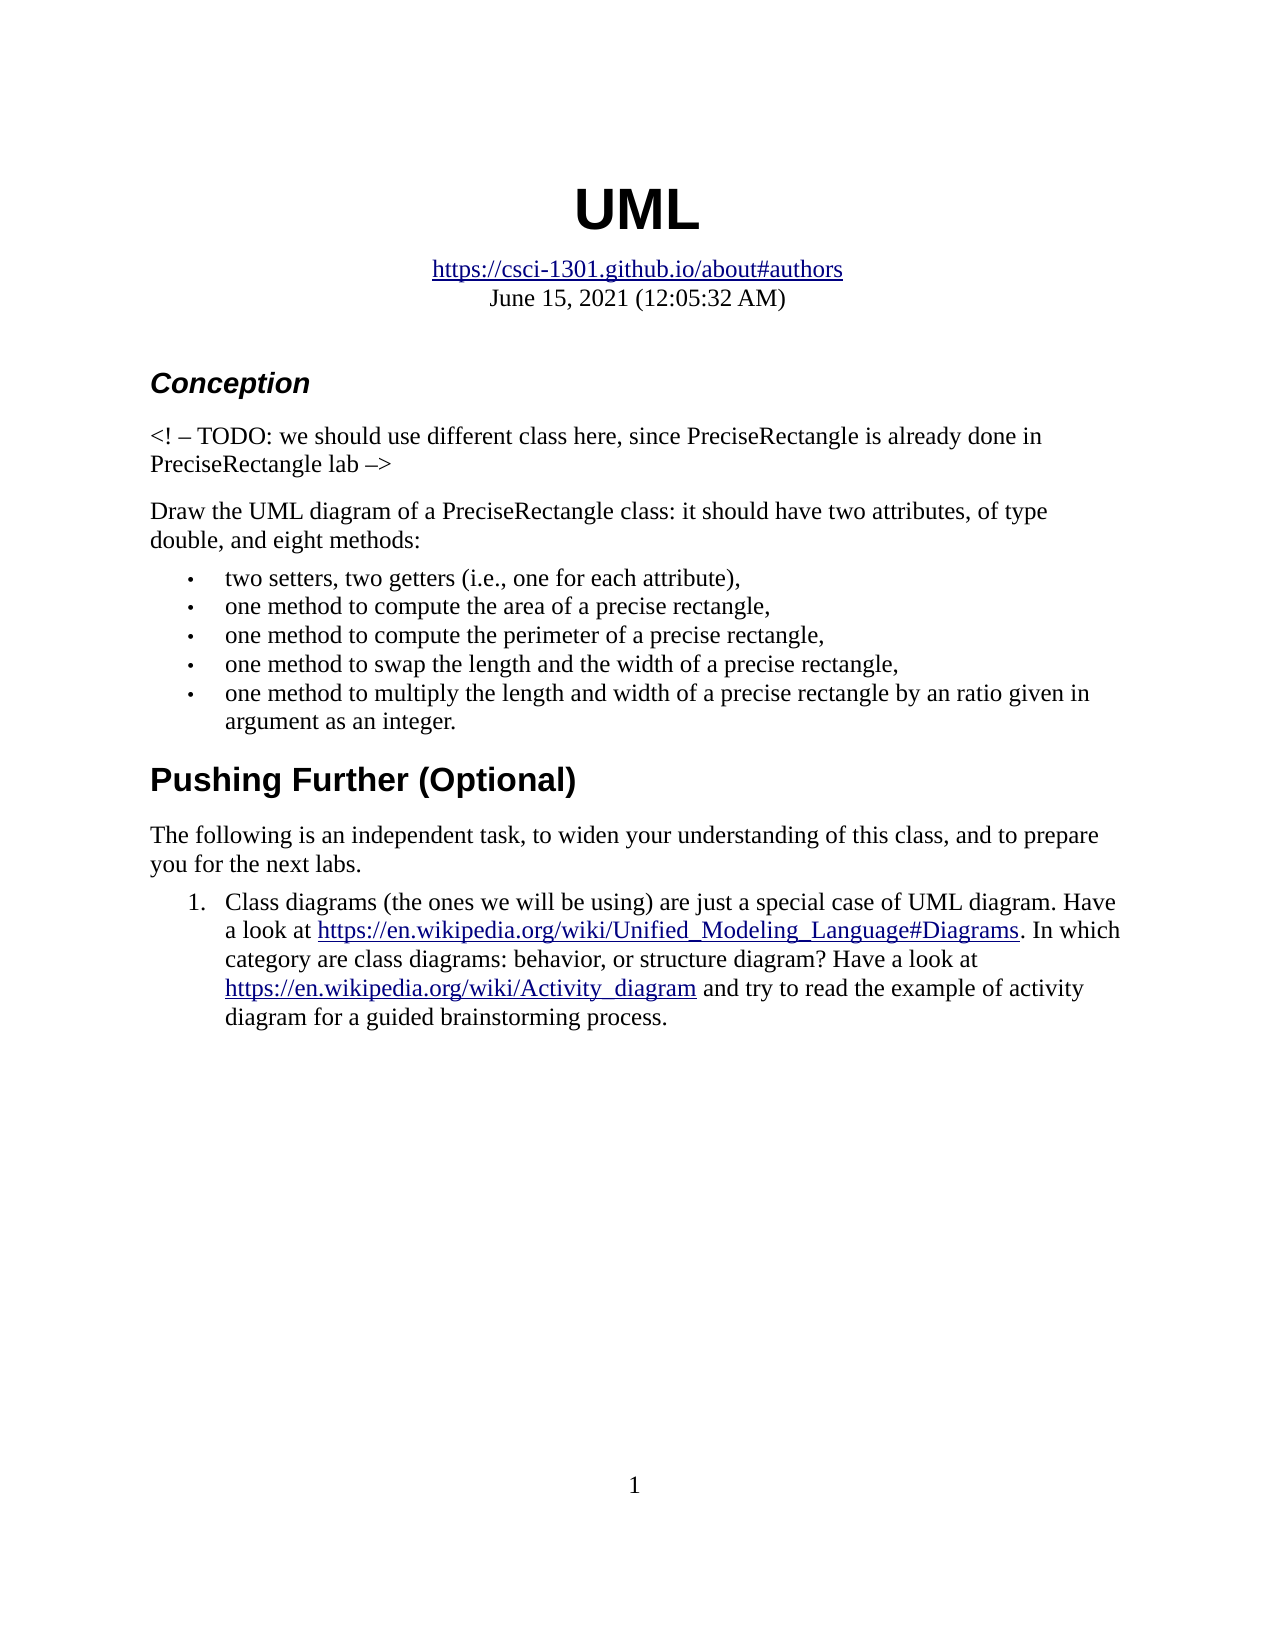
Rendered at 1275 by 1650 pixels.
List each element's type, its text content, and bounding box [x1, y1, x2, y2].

title UML [150, 175, 1125, 242]
list one method to swap the length and the width of a precise rectangle, [187, 649, 1125, 678]
text June 15, 2021 (12:05:32 AM) [150, 283, 1125, 312]
text https://csci-1301.github.io/about#authors [150, 254, 1125, 283]
subtitle Conception [150, 366, 1125, 399]
text Draw the UML diagram of a PreciseRectangle class: it should have two attributes, of type double, and eight methods: [150, 496, 1125, 554]
list one method to compute the perimeter of a precise rectangle, [187, 620, 1125, 649]
text The following is an independent task, to widen your understanding of this class, and to prepare you for the next labs. [150, 820, 1125, 878]
subtitle Pushing Further (Optional) [150, 760, 1125, 799]
list Class diagrams (the ones we will be using) are just a special case of UML diagram. Have a look at https://en.wikipedia.org/wiki/Unified_Modeling_Language#Diagrams. In which category are class diagrams: behavior, or structure diagram? Have a look at https://en.wikipedia.org/wiki/Activity_diagram and try to read the example of activity diagram for a guided brainstorming process. [187, 887, 1125, 1031]
list one method to compute the area of a precise rectangle, [187, 591, 1125, 620]
text <! – TODO: we should use different class here, since PreciseRectangle is already done in PreciseRectangle lab –> [150, 421, 1125, 478]
list one method to multiply the length and width of a precise rectangle by an ratio given in argument as an integer. [187, 678, 1125, 735]
list two setters, two getters (i.e., one for each attribute), [187, 563, 1125, 591]
